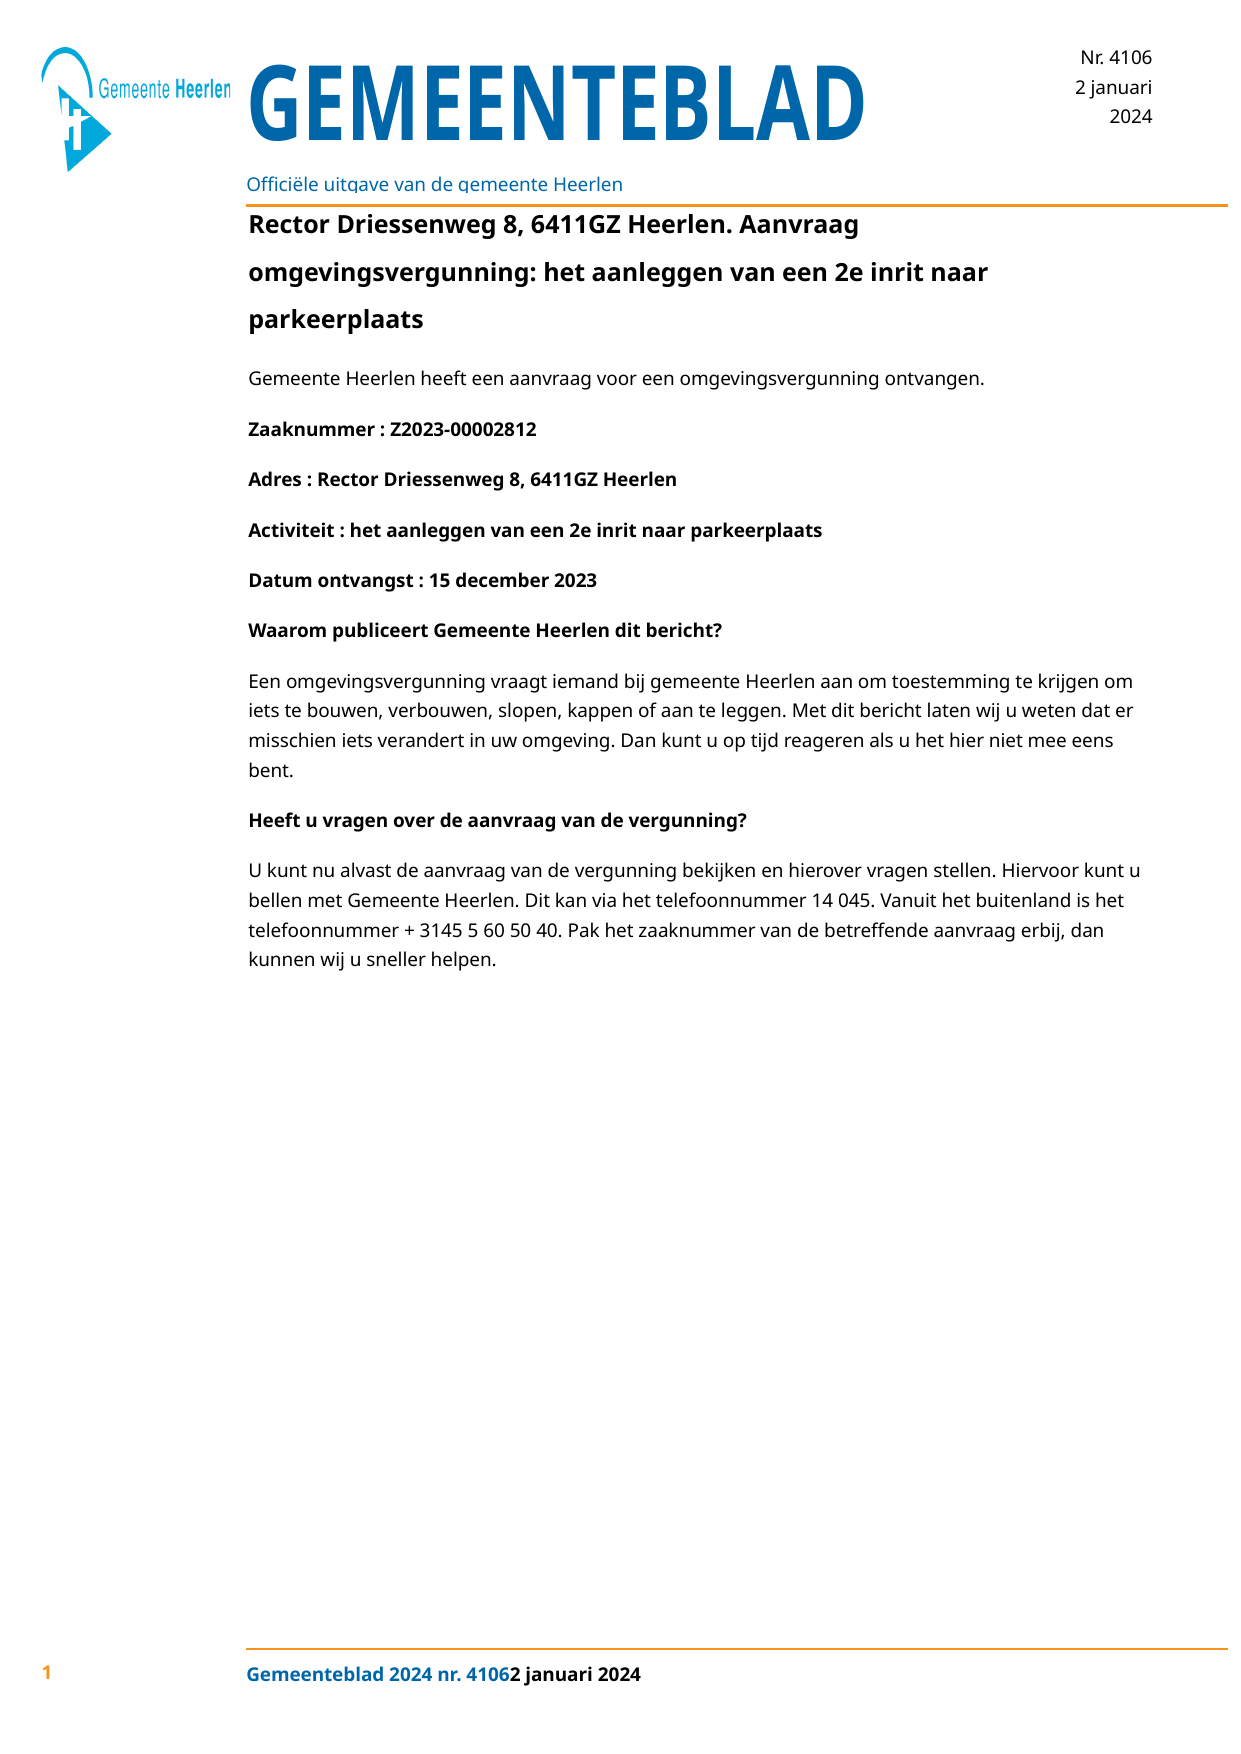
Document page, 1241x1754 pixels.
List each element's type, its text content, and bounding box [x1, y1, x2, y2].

picture [41, 47, 59, 70]
text Gemeente Heerlen heeft een aanvraag voor een omgevingsvergunning ontvangen. [248, 366, 1152, 391]
text Heeft u vragen over de aanvraag van de vergunning? [248, 807, 1152, 833]
text Waarom publiceert Gemeente Heerlen dit bericht? [248, 618, 1152, 643]
text Datum ontvangst : 15 december 2023 [248, 567, 1152, 593]
text Zaaknummer : Z2023-00002812 [248, 416, 1152, 442]
picture [41, 47, 231, 172]
text Activiteit : het aanleggen van een 2e inrit naar parkeerplaats [248, 517, 1152, 542]
text Rector Driessenweg 8, 6411GZ Heerlen. Aanvraag omgevingsvergunning: het aanleggen van een 2e inrit naar parkeerplaats [248, 207, 1152, 336]
text Adres : Rector Driessenweg 8, 6411GZ Heerlen [248, 466, 1152, 492]
text Een omgevingsvergunning vraagt iemand bij gemeente Heerlen aan om toestemming te krijgen om iets te bouwen, verbouwen, slopen, kappen of aan te leggen. Met dit bericht laten wij u weten dat er misschien iets verandert in uw omgeving. Dan kunt u op tijd reageren als u het hier niet mee eens bent. [248, 668, 1152, 782]
text U kunt nu alvast de aanvraag van de vergunning bekijken en hierover vragen stellen. Hiervoor kunt u bellen met Gemeente Heerlen. Dit kan via het telefoonnummer 14 045. Vanuit het buitenland is het telefoonnummer + 3145 5 60 50 40. Pak het zaaknummer van de betreffende aanvraag erbij, dan kunnen wij u sneller helpen. [248, 858, 1152, 972]
